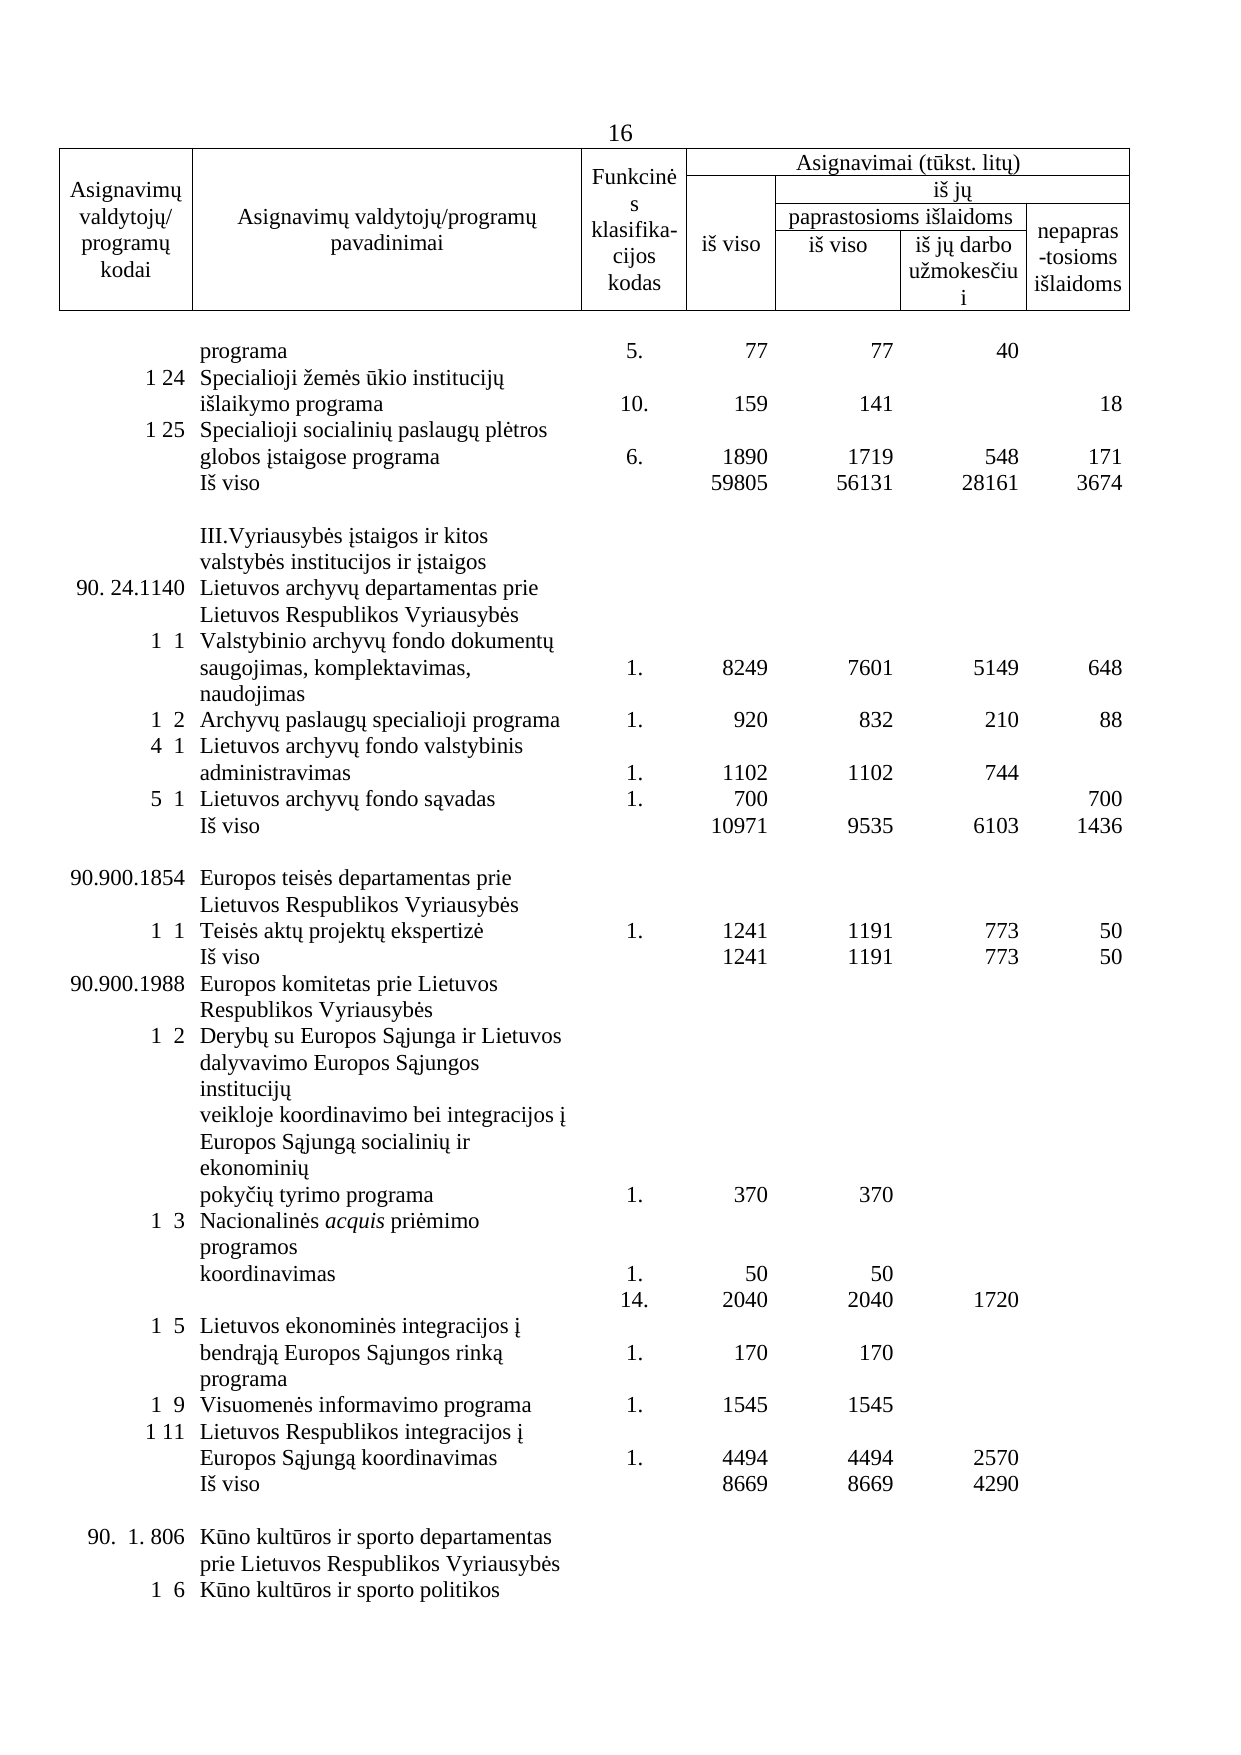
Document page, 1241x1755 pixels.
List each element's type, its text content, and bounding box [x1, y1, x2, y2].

table_cell [59, 1497, 192, 1523]
table_cell 90. 24.1140 [59, 575, 192, 601]
table_cell [687, 970, 775, 996]
table_cell [59, 1181, 192, 1207]
table_cell [1026, 1102, 1129, 1128]
table_cell Derybų su Europos Sąjunga ir Lietuvos [192, 1023, 582, 1049]
table_cell 832 [775, 706, 901, 733]
table_cell 1 6 [59, 1576, 192, 1602]
table_cell Lietuvos archyvų fondo valstybinis [192, 733, 582, 759]
table_cell [901, 1023, 1026, 1049]
table_cell 40 [901, 337, 1026, 364]
table_cell 18 [1026, 390, 1129, 416]
table_cell [775, 1497, 901, 1523]
table_cell Europos Sąjungą socialinių ir ekonominių [192, 1128, 582, 1181]
table_cell [1026, 970, 1129, 996]
table_cell [582, 1523, 687, 1549]
table_cell 1436 [1026, 812, 1129, 838]
table_cell 77 [687, 337, 775, 364]
table_cell [687, 1049, 775, 1102]
table_cell [901, 311, 1026, 337]
table_cell 1 2 [59, 1023, 192, 1049]
table_cell Lietuvos archyvų fondo sąvadas [192, 785, 582, 812]
table_cell [687, 311, 775, 337]
table_cell [582, 812, 687, 838]
table_cell [775, 627, 901, 653]
table_cell [59, 812, 192, 838]
table_cell 6103 [901, 812, 1026, 838]
table_cell [687, 364, 775, 390]
table_cell 4494 [687, 1444, 775, 1471]
table_cell Iš viso [192, 944, 582, 970]
table_cell [901, 864, 1026, 891]
table_cell [775, 1023, 901, 1049]
table_cell [687, 416, 775, 443]
table_cell [901, 996, 1026, 1022]
table_cell [775, 416, 901, 443]
table_cell [582, 1576, 687, 1602]
table_cell [901, 522, 1026, 548]
table_cell 1 2 [59, 706, 192, 733]
table_cell [687, 495, 775, 522]
table_cell Visuomenės informavimo programa [192, 1391, 582, 1418]
table_cell [582, 1207, 687, 1260]
table_cell 700 [1026, 785, 1129, 812]
table_cell [1026, 1181, 1129, 1207]
table_cell [192, 1497, 582, 1523]
table_cell [1026, 1471, 1129, 1497]
table_cell Lietuvos Respublikos Vyriausybės [192, 601, 582, 627]
table_cell [901, 1049, 1026, 1102]
table_cell [1026, 1444, 1129, 1471]
table_cell 773 [901, 917, 1026, 943]
table_cell 8669 [775, 1471, 901, 1497]
table_cell 1. [582, 1181, 687, 1207]
table_cell nepapras-tosioms išlaidoms [1027, 204, 1129, 310]
table_cell administravimas [192, 759, 582, 785]
table_cell [775, 601, 901, 627]
table_cell [1026, 1260, 1129, 1286]
table_cell bendrąją Europos Sąjungos rinką programa [192, 1339, 582, 1391]
table_cell [59, 759, 192, 785]
table_cell [59, 495, 192, 522]
table_cell 773 [901, 944, 1026, 970]
table_cell 1 11 [59, 1418, 192, 1444]
table_cell [687, 1576, 775, 1602]
table_cell [687, 733, 775, 759]
table_cell [582, 1418, 687, 1444]
table_cell 1. [582, 1339, 687, 1391]
table_cell [582, 627, 687, 653]
table_cell [582, 601, 687, 627]
table_cell [192, 495, 582, 522]
table_cell [1026, 1523, 1129, 1549]
table_cell [582, 1471, 687, 1497]
table_cell [775, 1313, 901, 1339]
table_cell 4494 [775, 1444, 901, 1471]
table_cell 1 3 [59, 1207, 192, 1260]
table_cell [582, 864, 687, 891]
table_cell [582, 891, 687, 917]
table_cell [687, 1023, 775, 1049]
table_cell [1026, 1418, 1129, 1444]
table_cell [1026, 1391, 1129, 1418]
table_cell [687, 1313, 775, 1339]
table_cell 1 5 [59, 1313, 192, 1339]
table_cell [582, 1128, 687, 1181]
table_cell iš viso [776, 231, 900, 310]
table_cell [775, 1049, 901, 1102]
table_cell 50 [687, 1260, 775, 1286]
table_cell 1. [582, 1444, 687, 1471]
table_cell [582, 416, 687, 443]
table_cell 9535 [775, 812, 901, 838]
table_cell [775, 891, 901, 917]
table_cell 1545 [775, 1391, 901, 1418]
table_cell [59, 522, 192, 548]
table_cell [901, 970, 1026, 996]
table_cell 1 1 [59, 627, 192, 653]
table_cell [582, 469, 687, 495]
table_cell [1026, 1550, 1129, 1576]
table_cell 1102 [687, 759, 775, 785]
table_cell [901, 1339, 1026, 1391]
table_cell [59, 601, 192, 627]
table_cell 2570 [901, 1444, 1026, 1471]
table_cell [1026, 416, 1129, 443]
table_cell [192, 1286, 582, 1312]
table_cell [775, 1102, 901, 1128]
table_cell 920 [687, 706, 775, 733]
table_cell Iš viso [192, 1471, 582, 1497]
table_cell [582, 575, 687, 601]
table_cell [59, 944, 192, 970]
table_cell [59, 548, 192, 574]
table_cell [901, 1418, 1026, 1444]
table_cell 1. [582, 1260, 687, 1286]
table_cell [59, 311, 192, 337]
table_cell [1026, 575, 1129, 601]
table_cell 8249 [687, 654, 775, 706]
table_cell [775, 364, 901, 390]
table_cell [901, 364, 1026, 390]
table_cell valstybės institucijos ir įstaigos [192, 548, 582, 574]
table_cell [901, 891, 1026, 917]
table_cell pokyčių tyrimo programa [192, 1181, 582, 1207]
table_cell [1026, 1128, 1129, 1181]
table_cell [1026, 337, 1129, 364]
table_cell [59, 390, 192, 416]
table_cell Lietuvos ekonominės integracijos į [192, 1313, 582, 1339]
table_cell 1 1 [59, 917, 192, 943]
table_cell [1026, 1497, 1129, 1523]
table_cell [775, 1576, 901, 1602]
table_cell 1545 [687, 1391, 775, 1418]
table_cell 4290 [901, 1471, 1026, 1497]
table_cell 8669 [687, 1471, 775, 1497]
table_cell [59, 1286, 192, 1312]
table_cell [582, 838, 687, 864]
table_cell [582, 996, 687, 1022]
table_cell [1026, 1207, 1129, 1260]
table_cell [1026, 1049, 1129, 1102]
table_header Funkcinės klasifika-cijos kodas [582, 149, 686, 310]
table_cell [59, 996, 192, 1022]
table_cell [59, 1444, 192, 1471]
table_cell [687, 1497, 775, 1523]
table_cell 648 [1026, 654, 1129, 706]
table_cell [1026, 1313, 1129, 1339]
table_cell [901, 1207, 1026, 1260]
table_cell 370 [775, 1181, 901, 1207]
table_cell [1026, 996, 1129, 1022]
table_cell [687, 864, 775, 891]
table_cell Valstybinio archyvų fondo dokumentų [192, 627, 582, 653]
table_cell prie Lietuvos Respublikos Vyriausybės [192, 1550, 582, 1576]
table_cell [1026, 364, 1129, 390]
table_cell 1191 [775, 917, 901, 943]
table_cell Kūno kultūros ir sporto politikos [192, 1576, 582, 1602]
table_cell [59, 1102, 192, 1128]
table_cell 1. [582, 654, 687, 706]
table_cell Lietuvos Respublikos Vyriausybės [192, 891, 582, 917]
table_cell [775, 970, 901, 996]
table_cell 2040 [687, 1286, 775, 1312]
table_cell [59, 654, 192, 706]
table_cell 3674 [1026, 469, 1129, 495]
table_cell Europos Sąjungą koordinavimas [192, 1444, 582, 1471]
table_cell [901, 733, 1026, 759]
table_cell iš jų [776, 176, 1129, 202]
table_cell 170 [775, 1339, 901, 1391]
table_cell [59, 1260, 192, 1286]
table_cell 50 [775, 1260, 901, 1286]
table_cell 90.900.1988 [59, 970, 192, 996]
table_cell [582, 1313, 687, 1339]
table_cell 1191 [775, 944, 901, 970]
table_cell [775, 1418, 901, 1444]
table_cell [687, 996, 775, 1022]
table_cell dalyvavimo Europos Sąjungos institucijų [192, 1049, 582, 1102]
table_cell [901, 838, 1026, 864]
table_cell Europos komitetas prie Lietuvos [192, 970, 582, 996]
table_header Asignavimai (tūkst. litų) [687, 149, 1129, 175]
table_cell Teisės aktų projektų ekspertizė [192, 917, 582, 943]
table_cell 1. [582, 917, 687, 943]
table_cell 5 1 [59, 785, 192, 812]
table_cell [1026, 1023, 1129, 1049]
table_cell [687, 548, 775, 574]
table_cell programa [192, 337, 582, 364]
table_cell [582, 495, 687, 522]
table_cell [775, 522, 901, 548]
table_cell [901, 785, 1026, 812]
table_cell [901, 601, 1026, 627]
table_cell [687, 575, 775, 601]
table_cell 88 [1026, 706, 1129, 733]
table_cell [901, 390, 1026, 416]
table_cell [1026, 1576, 1129, 1602]
table_cell [582, 1497, 687, 1523]
table_cell [1026, 891, 1129, 917]
table_cell 77 [775, 337, 901, 364]
table_cell globos įstaigose programa [192, 443, 582, 469]
table_cell [775, 996, 901, 1022]
table_cell [582, 1550, 687, 1576]
table_cell [901, 575, 1026, 601]
table_cell [901, 1497, 1026, 1523]
table_cell Lietuvos archyvų departamentas prie [192, 575, 582, 601]
table_cell [1026, 733, 1129, 759]
table_cell Archyvų paslaugų specialioji programa [192, 706, 582, 733]
table_cell 5149 [901, 654, 1026, 706]
table_cell [582, 311, 687, 337]
table_cell Kūno kultūros ir sporto departamentas [192, 1523, 582, 1549]
table_cell [582, 1023, 687, 1049]
table_cell saugojimas, komplektavimas, naudojimas [192, 654, 582, 706]
table_cell 1890 [687, 443, 775, 469]
table_cell [775, 1207, 901, 1260]
table_cell [775, 1523, 901, 1549]
table_cell [687, 522, 775, 548]
table_cell [687, 1207, 775, 1260]
table_cell 2040 [775, 1286, 901, 1312]
table_cell [59, 1550, 192, 1576]
table_cell [775, 864, 901, 891]
table_cell [1026, 627, 1129, 653]
table_cell 171 [1026, 443, 1129, 469]
table_cell [775, 548, 901, 574]
table_cell [687, 838, 775, 864]
table_cell [687, 1550, 775, 1576]
table_cell [775, 575, 901, 601]
table_cell [687, 1102, 775, 1128]
table_cell [1026, 522, 1129, 548]
table_cell išlaikymo programa [192, 390, 582, 416]
table_cell [901, 1523, 1026, 1549]
table_cell Respublikos Vyriausybės [192, 996, 582, 1022]
table_cell 1 9 [59, 1391, 192, 1418]
table_cell [1026, 495, 1129, 522]
table_cell Europos teisės departamentas prie [192, 864, 582, 891]
table_cell 5. [582, 337, 687, 364]
table_cell 744 [901, 759, 1026, 785]
table_cell iš jų darbo užmokesčiui [901, 231, 1026, 310]
table_cell 1 25 [59, 416, 192, 443]
table_cell [901, 1313, 1026, 1339]
table_cell [901, 1128, 1026, 1181]
table_cell [582, 944, 687, 970]
table_cell [59, 1128, 192, 1181]
table_cell 50 [1026, 944, 1129, 970]
table_cell iš viso [687, 176, 775, 310]
table_cell [59, 469, 192, 495]
table_cell 90. 1. 806 [59, 1523, 192, 1549]
table_cell [582, 733, 687, 759]
table_cell [59, 891, 192, 917]
table_cell [59, 1049, 192, 1102]
table_cell 1. [582, 1391, 687, 1418]
table_cell 1 24 [59, 364, 192, 390]
table_cell [59, 443, 192, 469]
table_cell 4 1 [59, 733, 192, 759]
table_cell [192, 311, 582, 337]
table_cell [582, 1049, 687, 1102]
table_cell [901, 1181, 1026, 1207]
table_cell [775, 311, 901, 337]
table_cell [687, 627, 775, 653]
table_cell [687, 1523, 775, 1549]
table_cell 10. [582, 390, 687, 416]
table_cell [59, 838, 192, 864]
table_cell 1. [582, 785, 687, 812]
table_cell [1026, 838, 1129, 864]
table_cell 59805 [687, 469, 775, 495]
table_cell Iš viso [192, 812, 582, 838]
table_header Asignavimų valdytojų/ programų kodai [60, 149, 192, 310]
table_cell [901, 495, 1026, 522]
table_cell [1026, 601, 1129, 627]
table_header Asignavimų valdytojų/programų pavadinimai [193, 149, 581, 310]
table_cell [901, 1260, 1026, 1286]
table_cell 1. [582, 706, 687, 733]
table_cell [582, 522, 687, 548]
table_cell Nacionalinės acquis priėmimo programos [192, 1207, 582, 1260]
table_cell [775, 1128, 901, 1181]
table_cell [901, 548, 1026, 574]
table_cell [775, 733, 901, 759]
table_cell [1026, 864, 1129, 891]
table_cell 14. [582, 1286, 687, 1312]
table_cell 6. [582, 443, 687, 469]
table_cell [1026, 759, 1129, 785]
table_cell [901, 1391, 1026, 1418]
table_cell [901, 416, 1026, 443]
table_cell [687, 1418, 775, 1444]
table_cell 210 [901, 706, 1026, 733]
table_cell 159 [687, 390, 775, 416]
table_cell 700 [687, 785, 775, 812]
table_cell 1241 [687, 917, 775, 943]
table_cell [687, 1128, 775, 1181]
table_cell [901, 627, 1026, 653]
table_cell Specialioji socialinių paslaugų plėtros [192, 416, 582, 443]
table_cell III.Vyriausybės įstaigos ir kitos [192, 522, 582, 548]
table_cell [901, 1576, 1026, 1602]
table_cell Lietuvos Respublikos integracijos į [192, 1418, 582, 1444]
table_cell 141 [775, 390, 901, 416]
table_cell [687, 891, 775, 917]
table_cell 1. [582, 759, 687, 785]
table_cell [192, 838, 582, 864]
table_cell [582, 364, 687, 390]
table_cell veikloje koordinavimo bei integracijos į [192, 1102, 582, 1128]
table_cell [687, 601, 775, 627]
table_cell [775, 838, 901, 864]
table_cell [775, 785, 901, 812]
table_cell Iš viso [192, 469, 582, 495]
table_cell [582, 1102, 687, 1128]
table_cell [1026, 311, 1129, 337]
table_cell 50 [1026, 917, 1129, 943]
table_cell 370 [687, 1181, 775, 1207]
table_cell 1241 [687, 944, 775, 970]
table_cell [1026, 548, 1129, 574]
table_cell [59, 1471, 192, 1497]
table_cell [59, 337, 192, 364]
table_cell 1719 [775, 443, 901, 469]
table_cell 170 [687, 1339, 775, 1391]
table_cell [582, 548, 687, 574]
table_cell [901, 1102, 1026, 1128]
table_cell koordinavimas [192, 1260, 582, 1286]
table_cell 1102 [775, 759, 901, 785]
table_cell [59, 1339, 192, 1391]
table_cell Specialioji žemės ūkio institucijų [192, 364, 582, 390]
table_cell 90.900.1854 [59, 864, 192, 891]
table_cell [1026, 1339, 1129, 1391]
table_cell 10971 [687, 812, 775, 838]
table_cell 1720 [901, 1286, 1026, 1312]
table_cell 28161 [901, 469, 1026, 495]
table_cell [775, 1550, 901, 1576]
table_cell 56131 [775, 469, 901, 495]
table_cell [582, 970, 687, 996]
table_cell 7601 [775, 654, 901, 706]
table_cell paprastosioms išlaidoms [776, 204, 1026, 230]
table_cell 548 [901, 443, 1026, 469]
table_cell [901, 1550, 1026, 1576]
table_cell [775, 495, 901, 522]
table_cell [1026, 1286, 1129, 1312]
